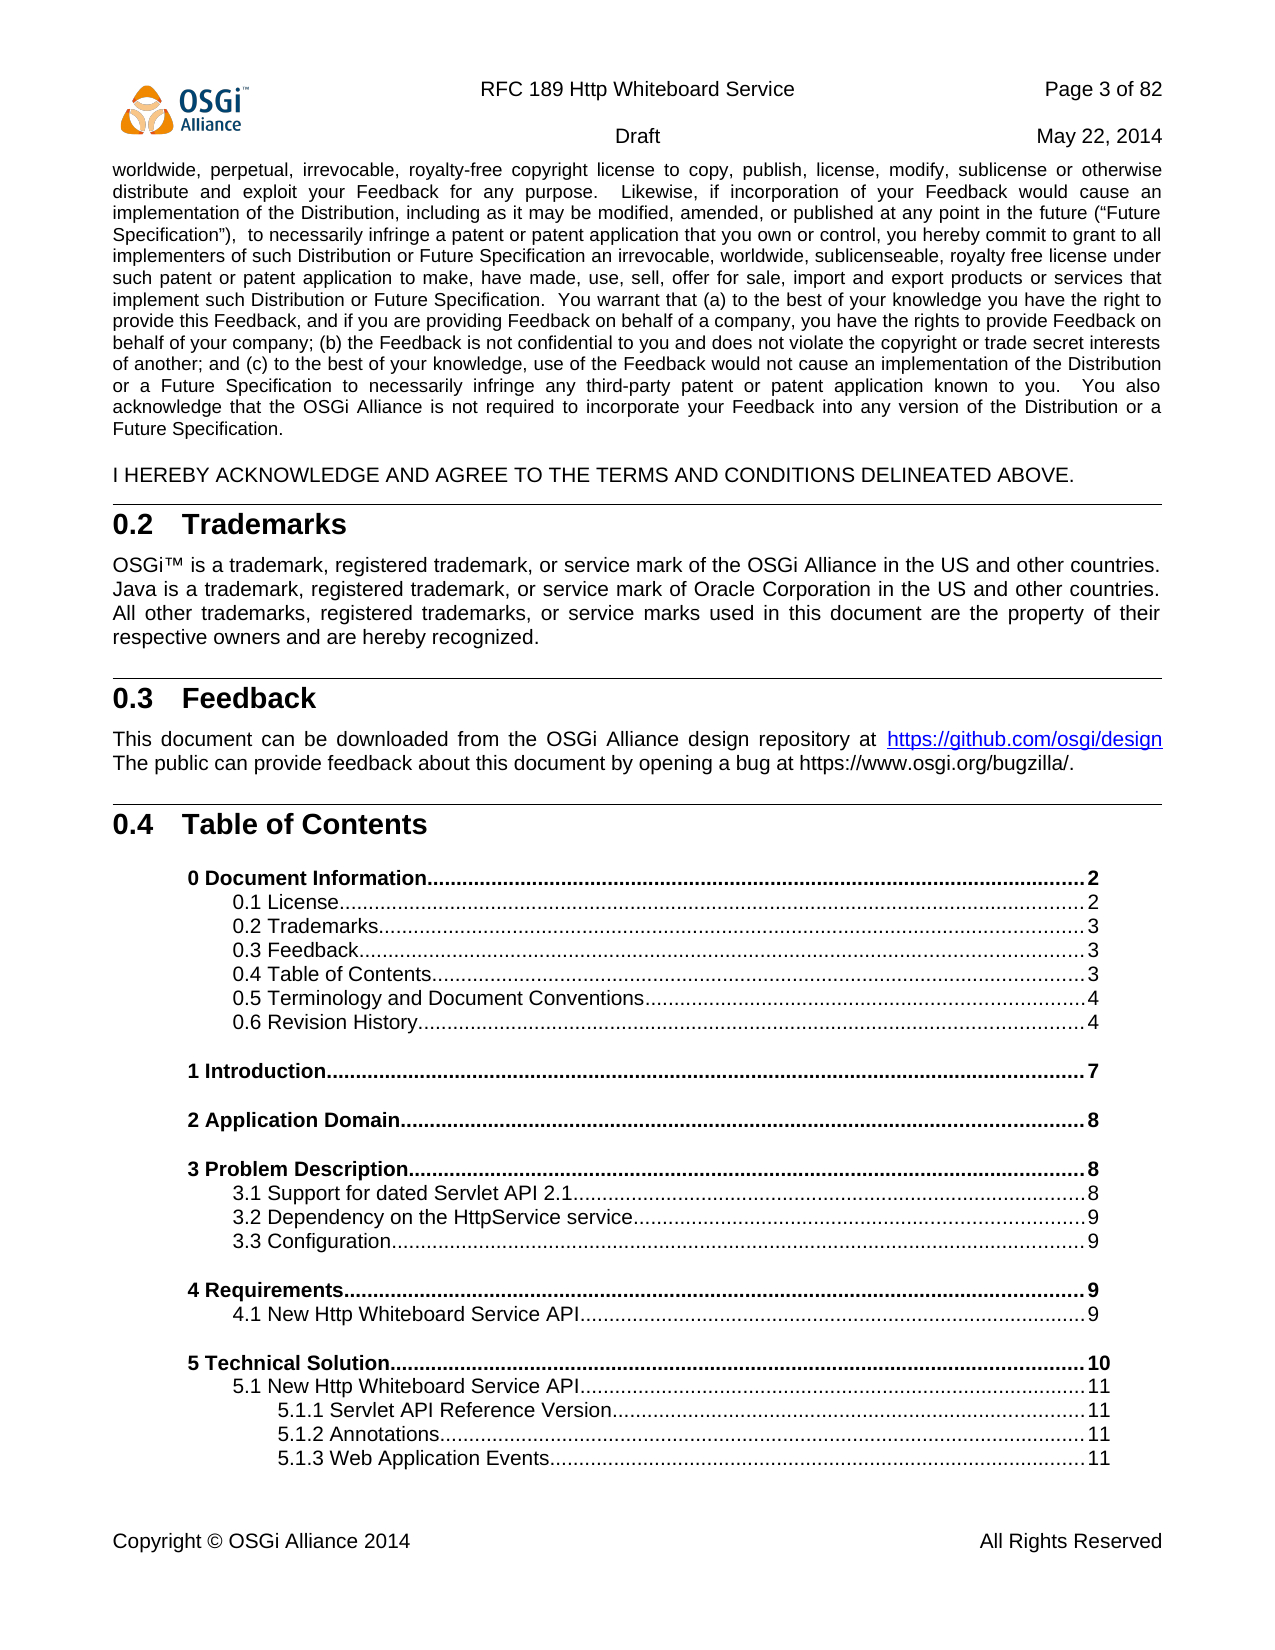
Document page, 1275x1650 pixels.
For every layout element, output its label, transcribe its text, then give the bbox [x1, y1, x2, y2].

text 0.5 Terminology and Document Conventions 4 [232, 986, 1162, 1010]
text 2 Application Domain 8 [187, 1108, 1162, 1132]
picture [113, 78, 257, 142]
text 0.1 License 2 [232, 890, 1162, 914]
text 5.1 New Http Whiteboard Service API 11 [232, 1374, 1162, 1398]
text 1 Introduction 7 [187, 1059, 1162, 1083]
text 0.2 Trademarks 3 [232, 914, 1162, 938]
text 3.1 Support for dated Servlet API 2.1 8 [232, 1181, 1162, 1204]
text I HEREBY ACKNOWLEDGE AND AGREE TO THE TERMS AND CONDITIONS DELINEATED ABOVE. [112, 463, 1162, 487]
text 0 Document Information 2 [187, 866, 1162, 890]
text 0.4 Table of Contents 3 [232, 962, 1162, 986]
text worldwide, perpetual, irrevocable, royalty-free copyright license to copy, publish, license, modify, sublicense or otherwise distribute and exploit your Feedback for any purpose. Likewise, if incorporation of your Feedback would cause an implementation of the Distribution, including as it may be modified, amended, or published at any point in the future (“Future Specification”), to necessarily infringe a patent or patent application that you own or control, you hereby commit to grant to all implementers of such Distribution or Future Specification an irrevocable, worldwide, sublicenseable, royalty free license under such patent or patent application to make, have made, use, sell, offer for sale, import and export products or services that implement such Distribution or Future Specification. You warrant that (a) to the best of your knowledge you have the right to provide this Feedback, and if you are providing Feedback on behalf of a company, you have the rights to provide Feedback on behalf of your company; (b) the Feedback is not confidential to you and does not violate the copyright or trade secret interests of another; and (c) to the best of your knowledge, use of the Feedback would not cause an implementation of the Distribution or a Future Specification to necessarily infringe any third-party patent or patent application known to you. You also acknowledge that the OSGi Alliance is not required to incorporate your Feedback into any version of the Distribution or a Future Specification. [112, 159, 1162, 439]
text 3 Problem Description 8 [187, 1157, 1162, 1181]
text OSGi™ is a trademark, registered trademark, or service mark of the OSGi Alliance in the US and other countries. Java is a trademark, registered trademark, or service mark of Oracle Corporation in the US and other countries. All other trademarks, registered trademarks, or service marks used in this document are the property of their respective owners and are hereby recognized. [112, 553, 1162, 649]
subtitle Table of Contents [112, 805, 1162, 841]
text 3.2 Dependency on the HttpService service 9 [232, 1204, 1162, 1228]
text 5.1.1 Servlet API Reference Version 11 [277, 1398, 1162, 1422]
text 4.1 New Http Whiteboard Service API 9 [232, 1301, 1162, 1325]
text 4 Requirements 9 [187, 1277, 1162, 1301]
text 5.1.3 Web Application Events 11 [277, 1446, 1162, 1470]
text 5 Technical Solution 10 [187, 1350, 1162, 1374]
text 5.1.2 Annotations 11 [277, 1422, 1162, 1446]
subtitle Trademarks [112, 505, 1162, 541]
text 3.3 Configuration 9 [232, 1228, 1162, 1252]
text This document can be downloaded from the OSGi Alliance design repository at https://github.com/osgi/design The public can provide feedback about this document by opening a bug at https://www.osgi.org/bugzilla/. [112, 727, 1162, 775]
subtitle Feedback [112, 679, 1162, 715]
text 0.3 Feedback 3 [232, 938, 1162, 962]
text 0.6 Revision History 4 [232, 1010, 1162, 1034]
